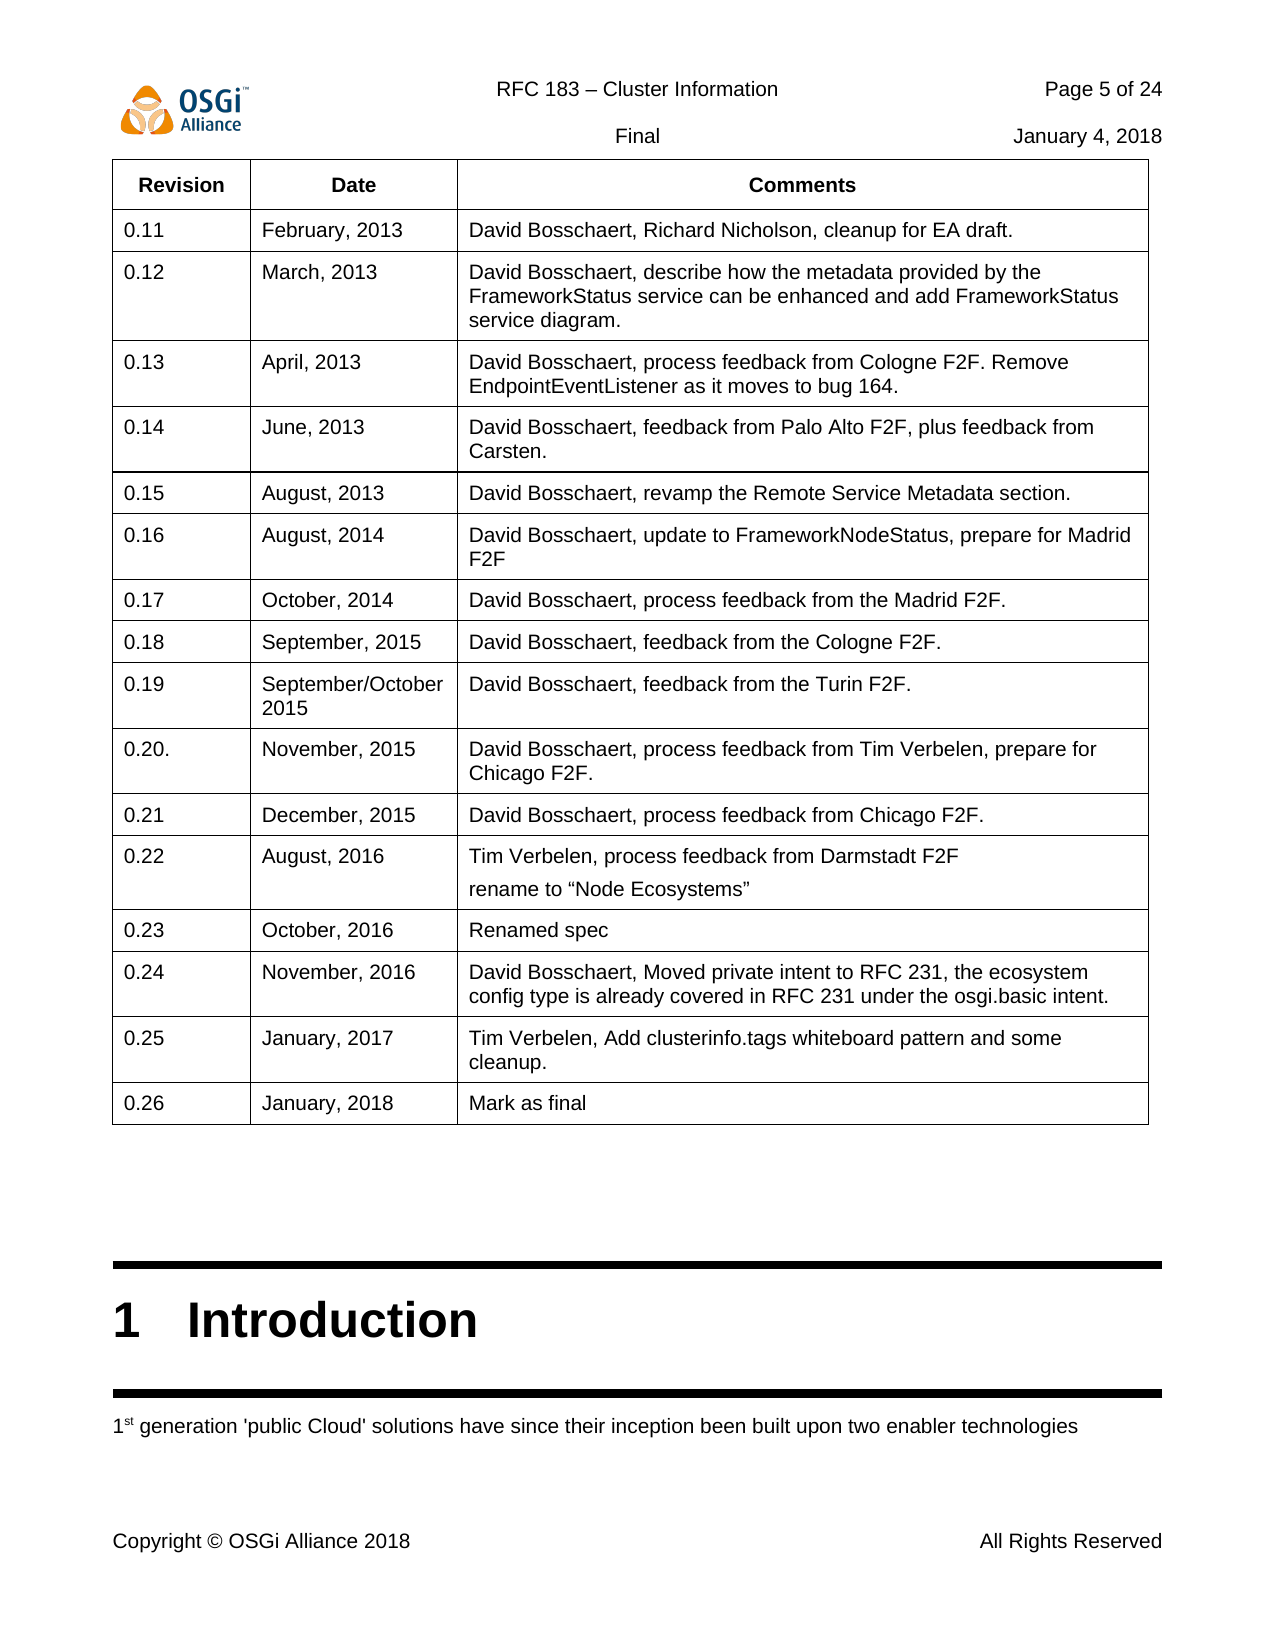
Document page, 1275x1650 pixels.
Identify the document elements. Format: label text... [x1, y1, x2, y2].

table_cell March, 2013 [251, 252, 457, 340]
table_cell January, 2017 [251, 1017, 457, 1082]
table_cell David Bosschaert, process feedback from Cologne F2F. Remove EndpointEventListener as it moves to bug 164. [458, 341, 1148, 406]
table_cell David Bosschaert, process feedback from Chicago F2F. [458, 794, 1148, 835]
table_cell 0.21 [113, 794, 250, 835]
table_cell 0.23 [113, 910, 250, 951]
table_cell 0.20. [113, 729, 250, 793]
table_cell February, 2013 [251, 210, 457, 251]
table_cell August, 2014 [251, 514, 457, 579]
table_cell David Bosschaert, revamp the Remote Service Metadata section. [458, 473, 1148, 513]
table_cell David Bosschaert, feedback from Palo Alto F2F, plus feedback from Carsten. [458, 407, 1148, 471]
table_header Date [251, 160, 457, 209]
table_cell David Bosschaert, process feedback from Tim Verbelen, prepare for Chicago F2F. [458, 729, 1148, 793]
table_cell 0.13 [113, 341, 250, 406]
subtitle Introduction [112, 1262, 1162, 1398]
table_cell 0.25 [113, 1017, 250, 1082]
table_cell September, 2015 [251, 621, 457, 662]
table_cell 0.26 [113, 1083, 250, 1123]
table_cell April, 2013 [251, 341, 457, 406]
table_cell Renamed spec [458, 910, 1148, 951]
table_cell November, 2016 [251, 952, 457, 1016]
table_cell 0.15 [113, 473, 250, 513]
table_cell October, 2016 [251, 910, 457, 951]
table_cell 0.18 [113, 621, 250, 662]
table_cell August, 2016 [251, 836, 457, 909]
table_cell 0.11 [113, 210, 250, 251]
table_cell David Bosschaert, process feedback from the Madrid F2F. [458, 580, 1148, 620]
table_cell December, 2015 [251, 794, 457, 835]
table_cell October, 2014 [251, 580, 457, 620]
table_cell September/October 2015 [251, 663, 457, 728]
table_cell David Bosschaert, feedback from the Cologne F2F. [458, 621, 1148, 662]
table_cell 0.22 [113, 836, 250, 909]
table_cell Tim Verbelen, process feedback from Darmstadt F2F rename to “Node Ecosystems” [458, 836, 1148, 909]
table_header Revision [113, 160, 250, 209]
table_cell 0.16 [113, 514, 250, 579]
table_cell Tim Verbelen, Add clusterinfo.tags whiteboard pattern and some cleanup. [458, 1017, 1148, 1082]
table_cell David Bosschaert, Moved private intent to RFC 231, the ecosystem config type is already covered in RFC 231 under the osgi.basic intent. [458, 952, 1148, 1016]
table_cell 0.12 [113, 252, 250, 340]
table_cell August, 2013 [251, 473, 457, 513]
table_cell November, 2015 [251, 729, 457, 793]
table_cell 0.17 [113, 580, 250, 620]
table_cell David Bosschaert, update to FrameworkNodeStatus, prepare for Madrid F2F [458, 514, 1148, 579]
table_cell 0.14 [113, 407, 250, 471]
table_cell January, 2018 [251, 1083, 457, 1123]
table_cell David Bosschaert, feedback from the Turin F2F. [458, 663, 1148, 728]
picture [113, 78, 257, 142]
table_cell 0.24 [113, 952, 250, 1016]
table_cell David Bosschaert, describe how the metadata provided by the FrameworkStatus service can be enhanced and add FrameworkStatus service diagram. [458, 252, 1148, 340]
table_cell Mark as final [458, 1083, 1148, 1123]
table_cell 0.19 [113, 663, 250, 728]
text 1st generation 'public Cloud' solutions have since their inception been built upon two enabler technologies [112, 1414, 1162, 1438]
table_cell David Bosschaert, Richard Nicholson, cleanup for EA draft. [458, 210, 1148, 251]
table_header Comments [458, 160, 1148, 209]
table_cell June, 2013 [251, 407, 457, 471]
